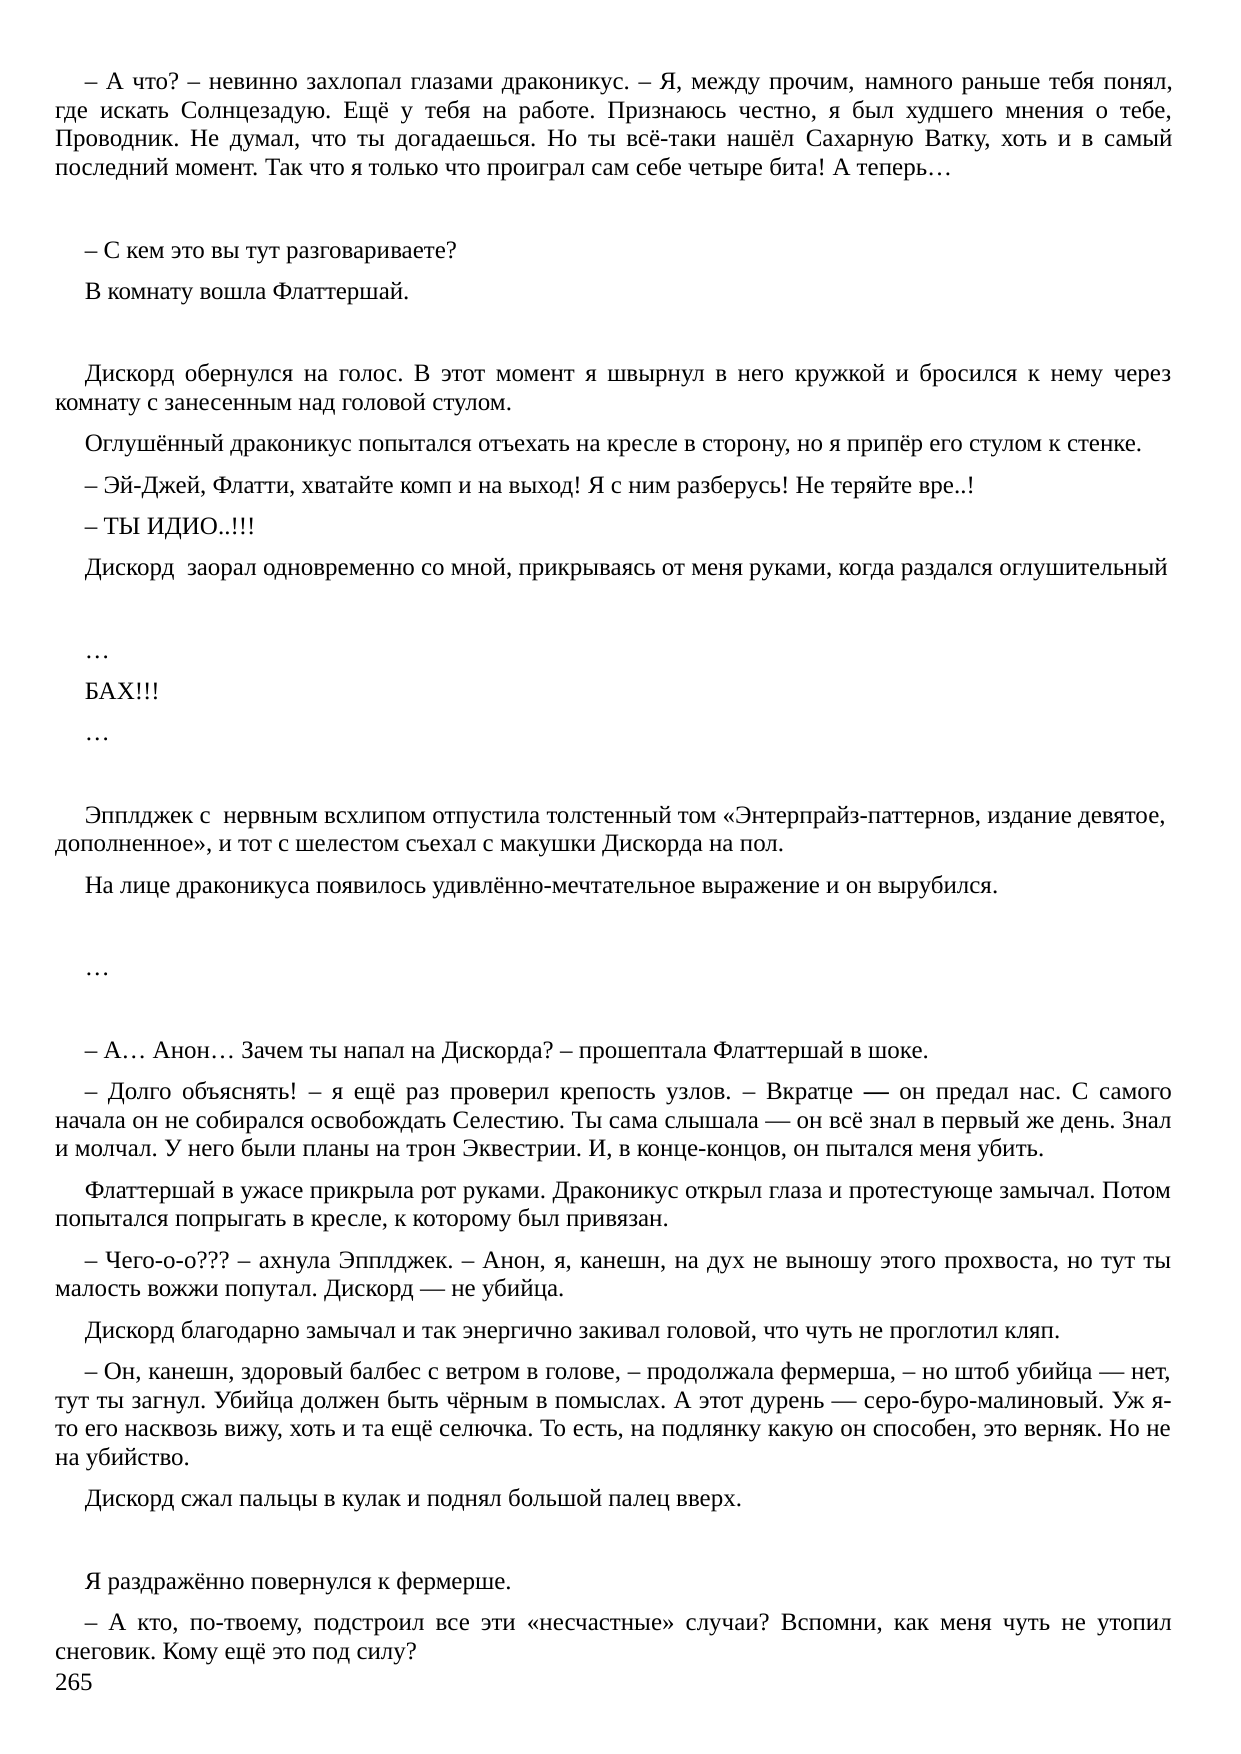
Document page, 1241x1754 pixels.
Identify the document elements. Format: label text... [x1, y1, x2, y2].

text На лице драконикуса появилось удивлённо-мечтательное выражение и он вырубился. [55, 870, 1173, 898]
text – С кем это вы тут разговариваете? [55, 235, 1173, 263]
text Дискорд обернулся на голос. В этот момент я швырнул в него кружкой и бросился к нему через комнату с занесенным над головой стулом. [55, 358, 1173, 416]
text Дискорд заорал одновременно со мной, прикрываясь от меня руками, когда раздался оглушительный [55, 552, 1173, 581]
text Оглушённый драконикус попытался отъехать на кресле в сторону, но я припёр его стулом к стенке. [55, 428, 1173, 457]
text Флаттершай в ужасе прикрыла рот руками. Драконикус открыл глаза и протестующе замычал. Потом попытался попрыгать в кресле, к которому был привязан. [55, 1175, 1173, 1232]
text Дискорд благодарно замычал и так энергично закивал головой, что чуть не проглотил кляп. [55, 1315, 1173, 1343]
text – А кто, по-твоему, подстроил все эти «несчастные» случаи? Вспомни, как меня чуть не утопил снеговик. Кому ещё это под силу? [55, 1607, 1173, 1665]
text Дискорд сжал пальцы в кулак и поднял большой палец вверх. [55, 1483, 1173, 1512]
text – Эй-Джей, Флатти, хватайте комп и на выход! Я с ним разберусь! Не теряйте вре..! [55, 470, 1173, 498]
text – Чего-о-о??? – ахнула Эпплджек. – Анон, я, канешн, на дух не выношу этого прохвоста, но тут ты малость вожжи попутал. Дискорд — не убийца. [55, 1245, 1173, 1302]
text – А… Анон… Зачем ты напал на Дискорда? – прошептала Флаттершай в шоке. [55, 1035, 1173, 1063]
text БАХ!!! [55, 676, 1173, 705]
text В комнату вошла Флаттершай. [55, 276, 1173, 305]
text Эпплджек с нервным всхлипом отпустила толстенный том «Энтерпрайз-паттернов, издание девятое, дополненное», и тот с шелестом съехал с макушки Дискорда на пол. [55, 800, 1173, 857]
text – ТЫ ИДИО..!!! [55, 511, 1173, 540]
text – А что? – невинно захлопал глазами драконикус. – Я, между прочим, намного раньше тебя понял, где искать Солнцезадую. Ещё у тебя на работе. Признаюсь честно, я был худшего мнения о тебе, Проводник. Не думал, что ты догадаешься. Но ты всё-таки нашёл Сахарную Ватку, хоть и в самый последний момент. Так что я только что проиграл сам себе четыре бита! А теперь… [55, 66, 1173, 181]
text … [55, 717, 1173, 746]
text – Он, канешн, здоровый балбес с ветром в голове, – продолжала фермерша, – но штоб убийца — нет, тут ты загнул. Убийца должен быть чёрным в помыслах. А этот дурень — серо-буро-малиновый. Уж я-то его насквозь вижу, хоть и та ещё селючка. То есть, на подлянку какую он способен, это верняк. Но не на убийство. [55, 1356, 1173, 1471]
text – Долго объяснять! – я ещё раз проверил крепость узлов. – Вкратце — он предал нас. С самого начала он не собирался освобождать Селестию. Ты сама слышала — он всё знал в первый же день. Знал и молчал. У него были планы на трон Эквестрии. И, в конце-концов, он пытался меня убить. [55, 1076, 1173, 1162]
text Я раздражённо повернулся к фермерше. [55, 1566, 1173, 1595]
text … [55, 635, 1173, 663]
text … [55, 952, 1173, 981]
